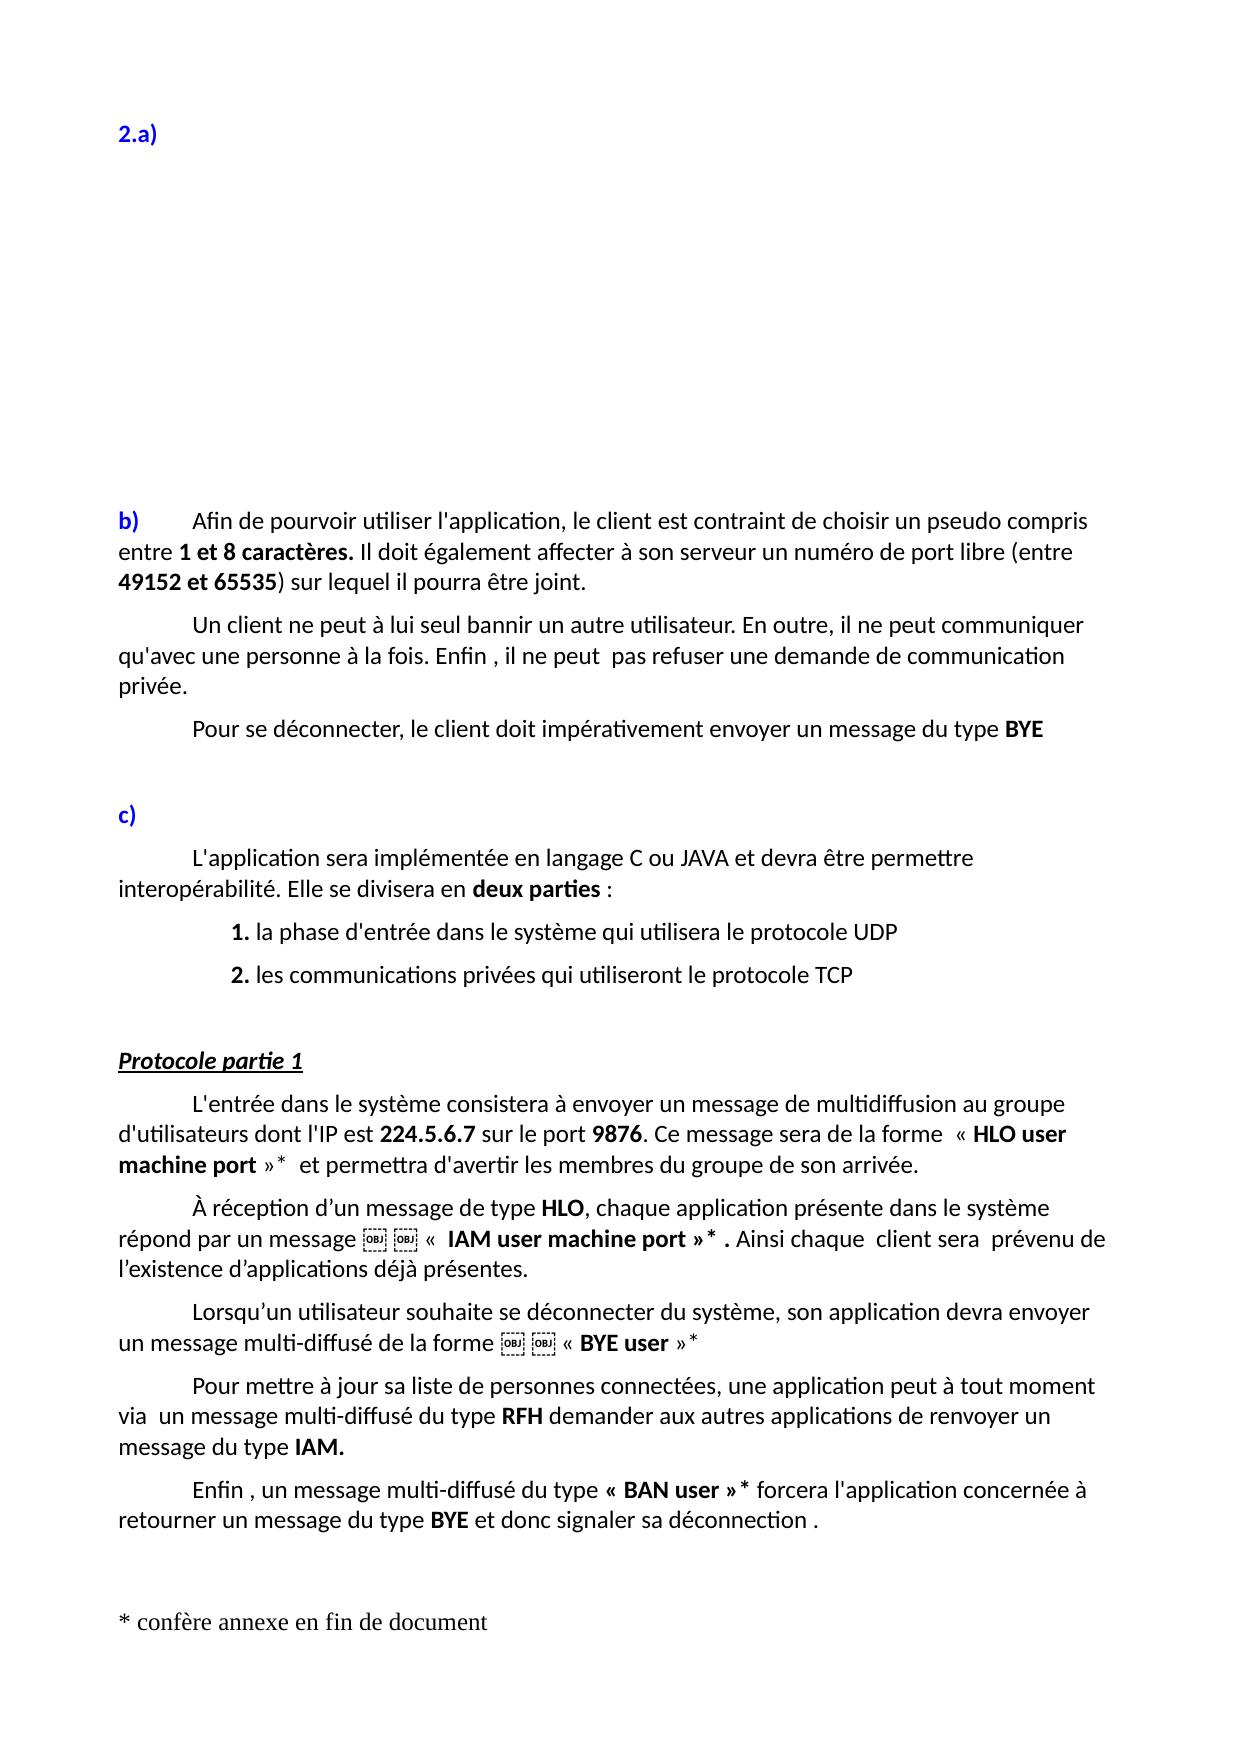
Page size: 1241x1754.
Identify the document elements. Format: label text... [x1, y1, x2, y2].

text À réception d’un message de type HLO, chaque application présente dans le système répond par un message ￼ ￼ « IAM user machine port »* . Ainsi chaque client sera prévenu de l’existence d’applications déjà présentes. [118, 1192, 1122, 1284]
list 2. les communications privées qui utiliseront le protocole TCP [193, 959, 1122, 989]
text Un client ne peut à lui seul bannir un autre utilisateur. En outre, il ne peut communiquer qu'avec une personne à la fois. Enfin , il ne peut pas refuser une demande de communication privée. [118, 609, 1122, 701]
text Pour mettre à jour sa liste de personnes connectées, une application peut à tout moment via un message multi-diffusé du type RFH demander aux autres applications de renvoyer un message du type IAM. [118, 1370, 1122, 1461]
text L'entrée dans le système consistera à envoyer un message de multidiffusion au groupe d'utilisateurs dont l'IP est 224.5.6.7 sur le port 9876. Ce message sera de la forme « HLO user machine port »* et permettra d'avertir les membres du groupe de son arrivée. [118, 1088, 1122, 1180]
text L'application sera implémentée en langage C ou JAVA et devra être permettre interopérabilité. Elle se divisera en deux parties : [118, 842, 1122, 903]
text c) [118, 799, 1122, 830]
list 1. la phase d'entrée dans le système qui utilisera le protocole UDP [193, 916, 1122, 947]
text Enfin , un message multi-diffusé du type « BAN user »* forcera l'application concernée à retourner un message du type BYE et donc signaler sa déconnection . [118, 1474, 1122, 1535]
text 2.a) [118, 118, 1122, 149]
text Pour se déconnecter, le client doit impérativement envoyer un message du type BYE [118, 713, 1122, 744]
text Protocole partie 1 [118, 1045, 1122, 1076]
text Lorsqu’un utilisateur souhaite se déconnecter du système, son application devra envoyer un message multi-diffusé de la forme ￼ ￼ « BYE user »* [118, 1296, 1122, 1357]
text b) Afin de pourvoir utiliser l'application, le client est contraint de choisir un pseudo compris entre 1 et 8 caractères. Il doit également affecter à son serveur un numéro de port libre (entre 49152 et 65535) sur lequel il pourra être joint. [118, 505, 1122, 597]
